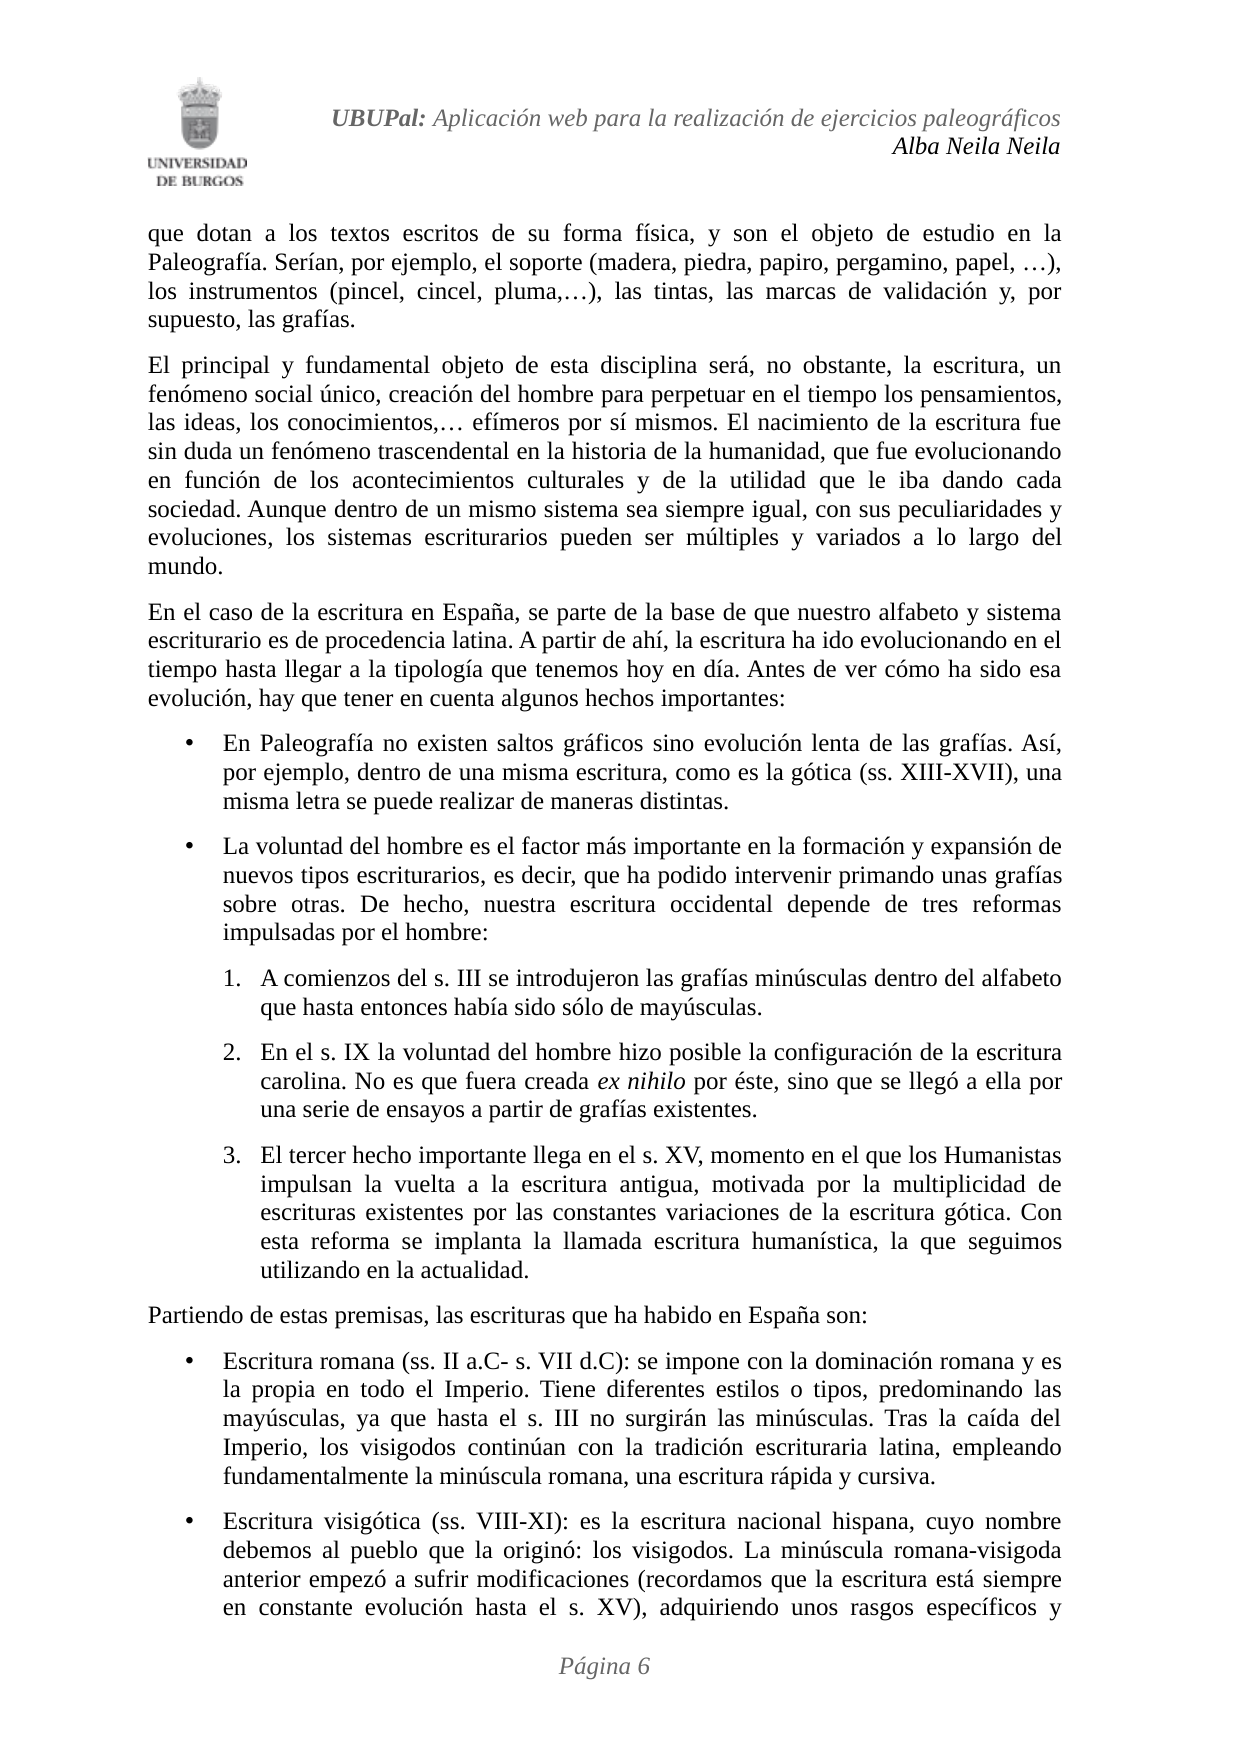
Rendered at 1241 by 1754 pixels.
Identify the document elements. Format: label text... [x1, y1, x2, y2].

text que dotan a los textos escritos de su forma física, y son el objeto de estudio en la Paleografía. Serían, por ejemplo, el soporte (madera, piedra, papiro, pergamino, papel, …), los instrumentos (pincel, cincel, pluma,…), las tintas, las marcas de validación y, por supuesto, las grafías. [148, 218, 1063, 333]
picture [147, 77, 247, 186]
list En Paleografía no existen saltos gráficos sino evolución lenta de las grafías. Así, por ejemplo, dentro de una misma escritura, como es la gótica (ss. XIII-XVII), una misma letra se puede realizar de maneras distintas. [185, 728, 1063, 814]
list La voluntad del hombre es el factor más importante en la formación y expansión de nuevos tipos escriturarios, es decir, que ha podido intervenir primando unas grafías sobre otras. De hecho, nuestra escritura occidental depende de tres reformas impulsadas por el hombre: [185, 831, 1063, 946]
list Escritura visigótica (ss. VIII-XI): es la escritura nacional hispana, cuyo nombre debemos al pueblo que la originó: los visigodos. La minúscula romana-visigoda anterior empezó a sufrir modificaciones (recordamos que la escritura está siempre en constante evolución hasta el s. XV), adquiriendo unos rasgos específicos y [185, 1506, 1063, 1621]
list Escritura romana (ss. II a.C- s. VII d.C): se impone con la dominación romana y es la propia en todo el Imperio. Tiene diferentes estilos o tipos, predominando las mayúsculas, ya que hasta el s. III no surgirán las minúsculas. Tras la caída del Imperio, los visigodos continúan con la tradición escrituraria latina, empleando fundamentalmente la minúscula romana, una escritura rápida y cursiva. [185, 1346, 1063, 1489]
text En el caso de la escritura en España, se parte de la base de que nuestro alfabeto y sistema escriturario es de procedencia latina. A partir de ahí, la escritura ha ido evolucionando en el tiempo hasta llegar a la tipología que tenemos hoy en día. Antes de ver cómo ha sido esa evolución, hay que tener en cuenta algunos hechos importantes: [148, 597, 1063, 712]
list En el s. IX la voluntad del hombre hizo posible la configuración de la escritura carolina. No es que fuera creada ex nihilo por éste, sino que se llegó a ella por una serie de ensayos a partir de grafías existentes. [223, 1037, 1063, 1123]
list A comienzos del s. III se introdujeron las grafías minúsculas dentro del alfabeto que hasta entonces había sido sólo de mayúsculas. [223, 963, 1063, 1020]
text El principal y fundamental objeto de esta disciplina será, no obstante, la escritura, un fenómeno social único, creación del hombre para perpetuar en el tiempo los pensamientos, las ideas, los conocimientos,… efímeros por sí mismos. El nacimiento de la escritura fue sin duda un fenómeno trascendental en la historia de la humanidad, que fue evolucionando en función de los acontecimientos culturales y de la utilidad que le iba dando cada sociedad. Aunque dentro de un mismo sistema sea siempre igual, con sus peculiaridades y evoluciones, los sistemas escriturarios pueden ser múltiples y variados a lo largo del mundo. [148, 350, 1063, 580]
text Partiendo de estas premisas, las escrituras que ha habido en España son: [148, 1300, 1063, 1329]
list El tercer hecho importante llega en el s. XV, momento en el que los Humanistas impulsan la vuelta a la escritura antigua, motivada por la multiplicidad de escrituras existentes por las constantes variaciones de la escritura gótica. Con esta reforma se implanta la llamada escritura humanística, la que seguimos utilizando en la actualidad. [223, 1140, 1063, 1284]
